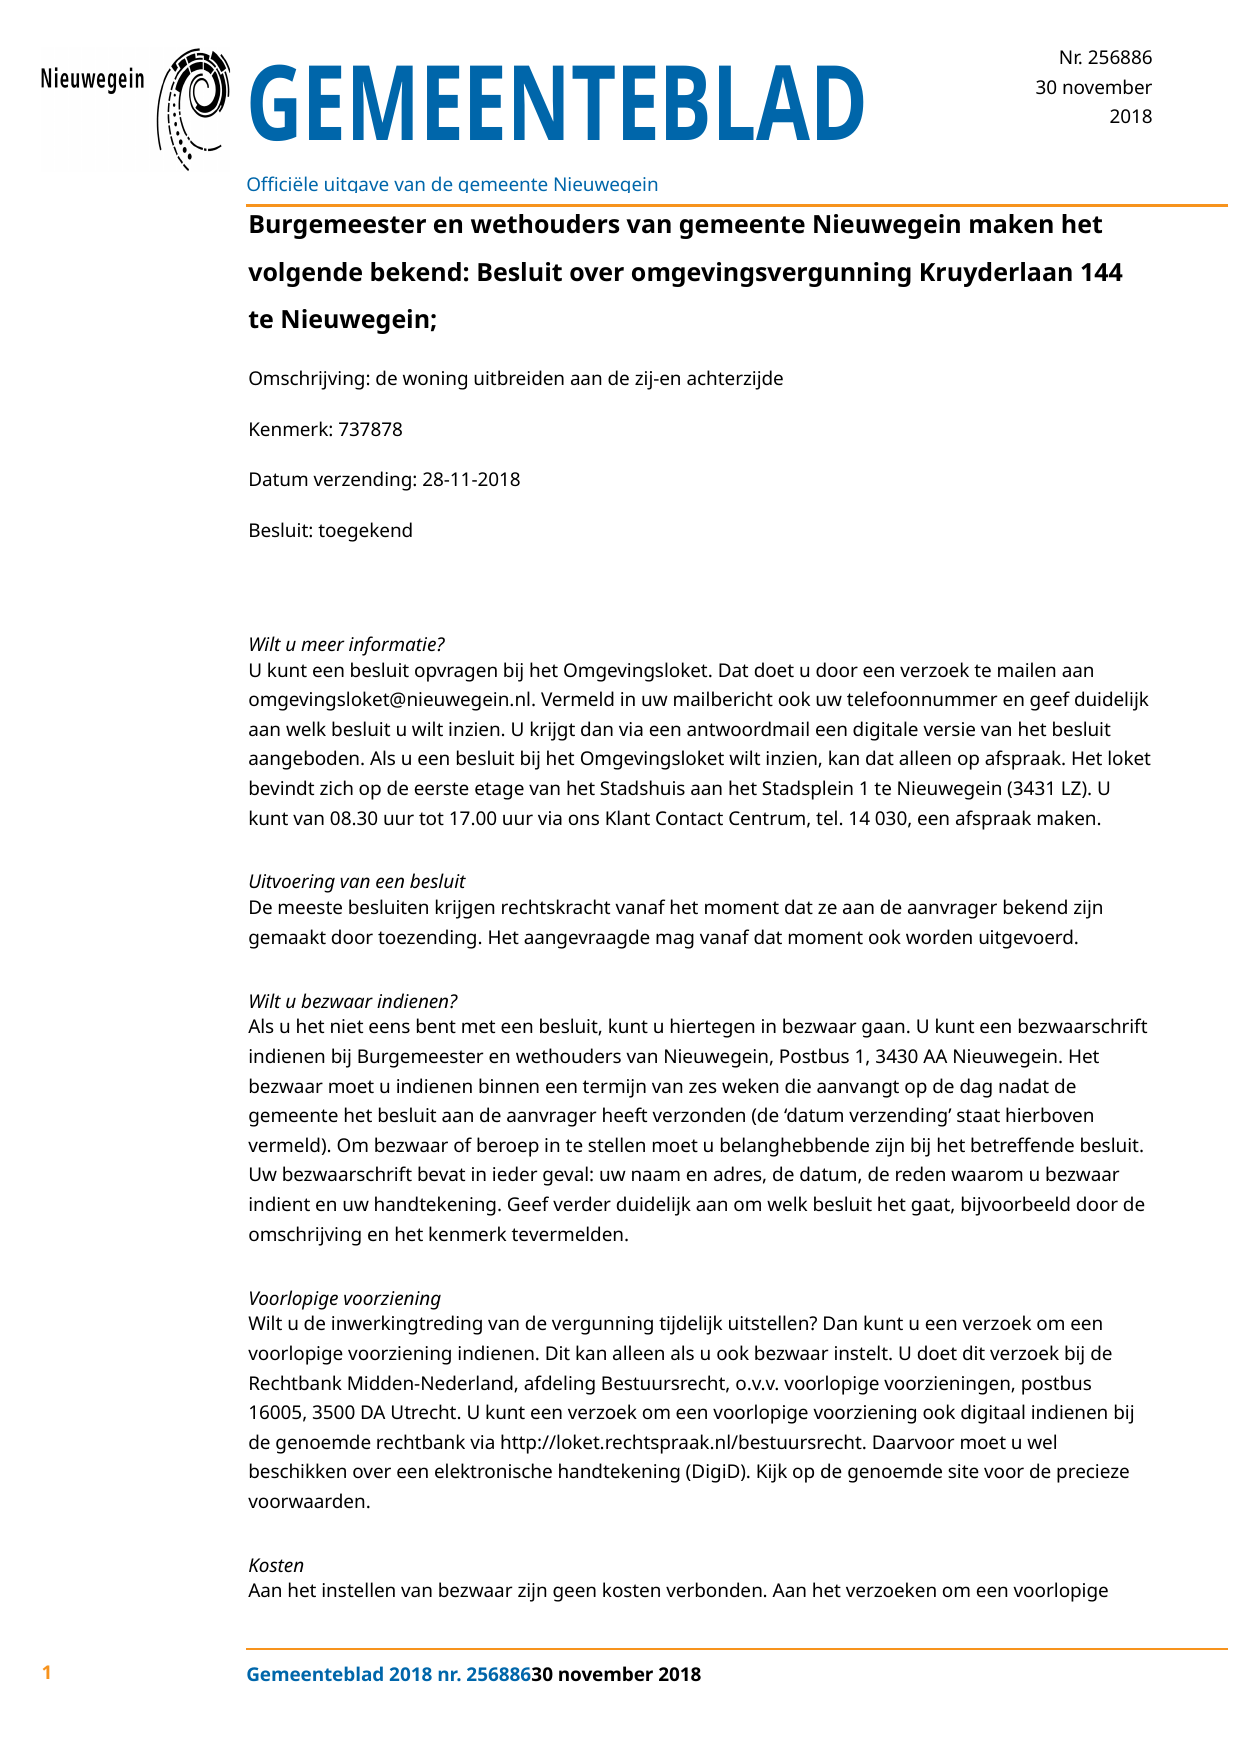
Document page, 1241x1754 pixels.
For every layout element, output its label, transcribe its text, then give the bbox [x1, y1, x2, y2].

text De meeste besluiten krijgen rechtskracht vanaf het moment dat ze aan de aanvrager bekend zijn gemaakt door toezending. Het aangevraagde mag vanaf dat moment ook worden uitgevoerd. [248, 894, 1152, 950]
text Kosten [248, 1552, 1152, 1578]
text Besluit: toegekend [248, 517, 1152, 542]
text Wilt u meer informatie? [248, 631, 1152, 657]
text Als u het niet eens bent met een besluit, kunt u hiertegen in bezwaar gaan. U kunt een bezwaarschrift indienen bij Burgemeester en wethouders van Nieuwegein, Postbus 1, 3430 AA Nieuwegein. Het bezwaar moet u indienen binnen een termijn van zes weken die aanvangt op de dag nadat de gemeente het besluit aan de aanvrager heeft verzonden (de ‘datum verzending’ staat hierboven vermeld). Om bezwaar of beroep in te stellen moet u belanghebbende zijn bij het betreffende besluit. Uw bezwaarschrift bevat in ieder geval: uw naam en adres, de datum, de reden waarom u bezwaar indient en uw handtekening. Geef verder duidelijk aan om welk besluit het gaat, bijvoorbeeld door de omschrijving en het kenmerk tevermelden. [248, 1014, 1152, 1247]
text Datum verzending: 28-11-2018 [248, 466, 1152, 492]
text Aan het instellen van bezwaar zijn geen kosten verbonden. Aan het verzoeken om een voorlopige [248, 1578, 1152, 1603]
text Kenmerk: 737878 [248, 416, 1152, 442]
text Burgemeester en wethouders van gemeente Nieuwegein maken het volgende bekend: Besluit over omgevingsvergunning Kruyderlaan 144 te Nieuwegein; [248, 207, 1152, 336]
text Uitvoering van een besluit [248, 869, 1152, 894]
text Wilt u bezwaar indienen? [248, 988, 1152, 1014]
text Omschrijving: de woning uitbreiden aan de zij-en achterzijde [248, 366, 1152, 391]
text Wilt u de inwerkingtreding van de vergunning tijdelijk uitstellen? Dan kunt u een verzoek om een voorlopige voorziening indienen. Dit kan alleen als u ook bezwaar instelt. U doet dit verzoek bij de Rechtbank Midden-Nederland, afdeling Bestuursrecht, o.v.v. voorlopige voorzieningen, postbus 16005, 3500 DA Utrecht. U kunt een verzoek om een voorlopige voorziening ook digitaal indienen bij de genoemde rechtbank via http://loket.rechtspraak.nl/bestuursrecht. Daarvoor moet u wel beschikken over een elektronische handtekening (DigiD). Kijk op de genoemde site voor de precieze voorwaarden. [248, 1311, 1152, 1514]
picture [41, 47, 231, 172]
text U kunt een besluit opvragen bij het Omgevingsloket. Dat doet u door een verzoek te mailen aan omgevingsloket@nieuwegein.nl. Vermeld in uw mailbericht ook uw telefoonnummer en geef duidelijk aan welk besluit u wilt inzien. U krijgt dan via een antwoordmail een digitale versie van het besluit aangeboden. Als u een besluit bij het Omgevingsloket wilt inzien, kan dat alleen op afspraak. Het loket bevindt zich op de eerste etage van het Stadshuis aan het Stadsplein 1 te Nieuwegein (3431 LZ). U kunt van 08.30 uur tot 17.00 uur via ons Klant Contact Centrum, tel. 14 030, een afspraak maken. [248, 657, 1152, 831]
text Voorlopige voorziening [248, 1285, 1152, 1311]
